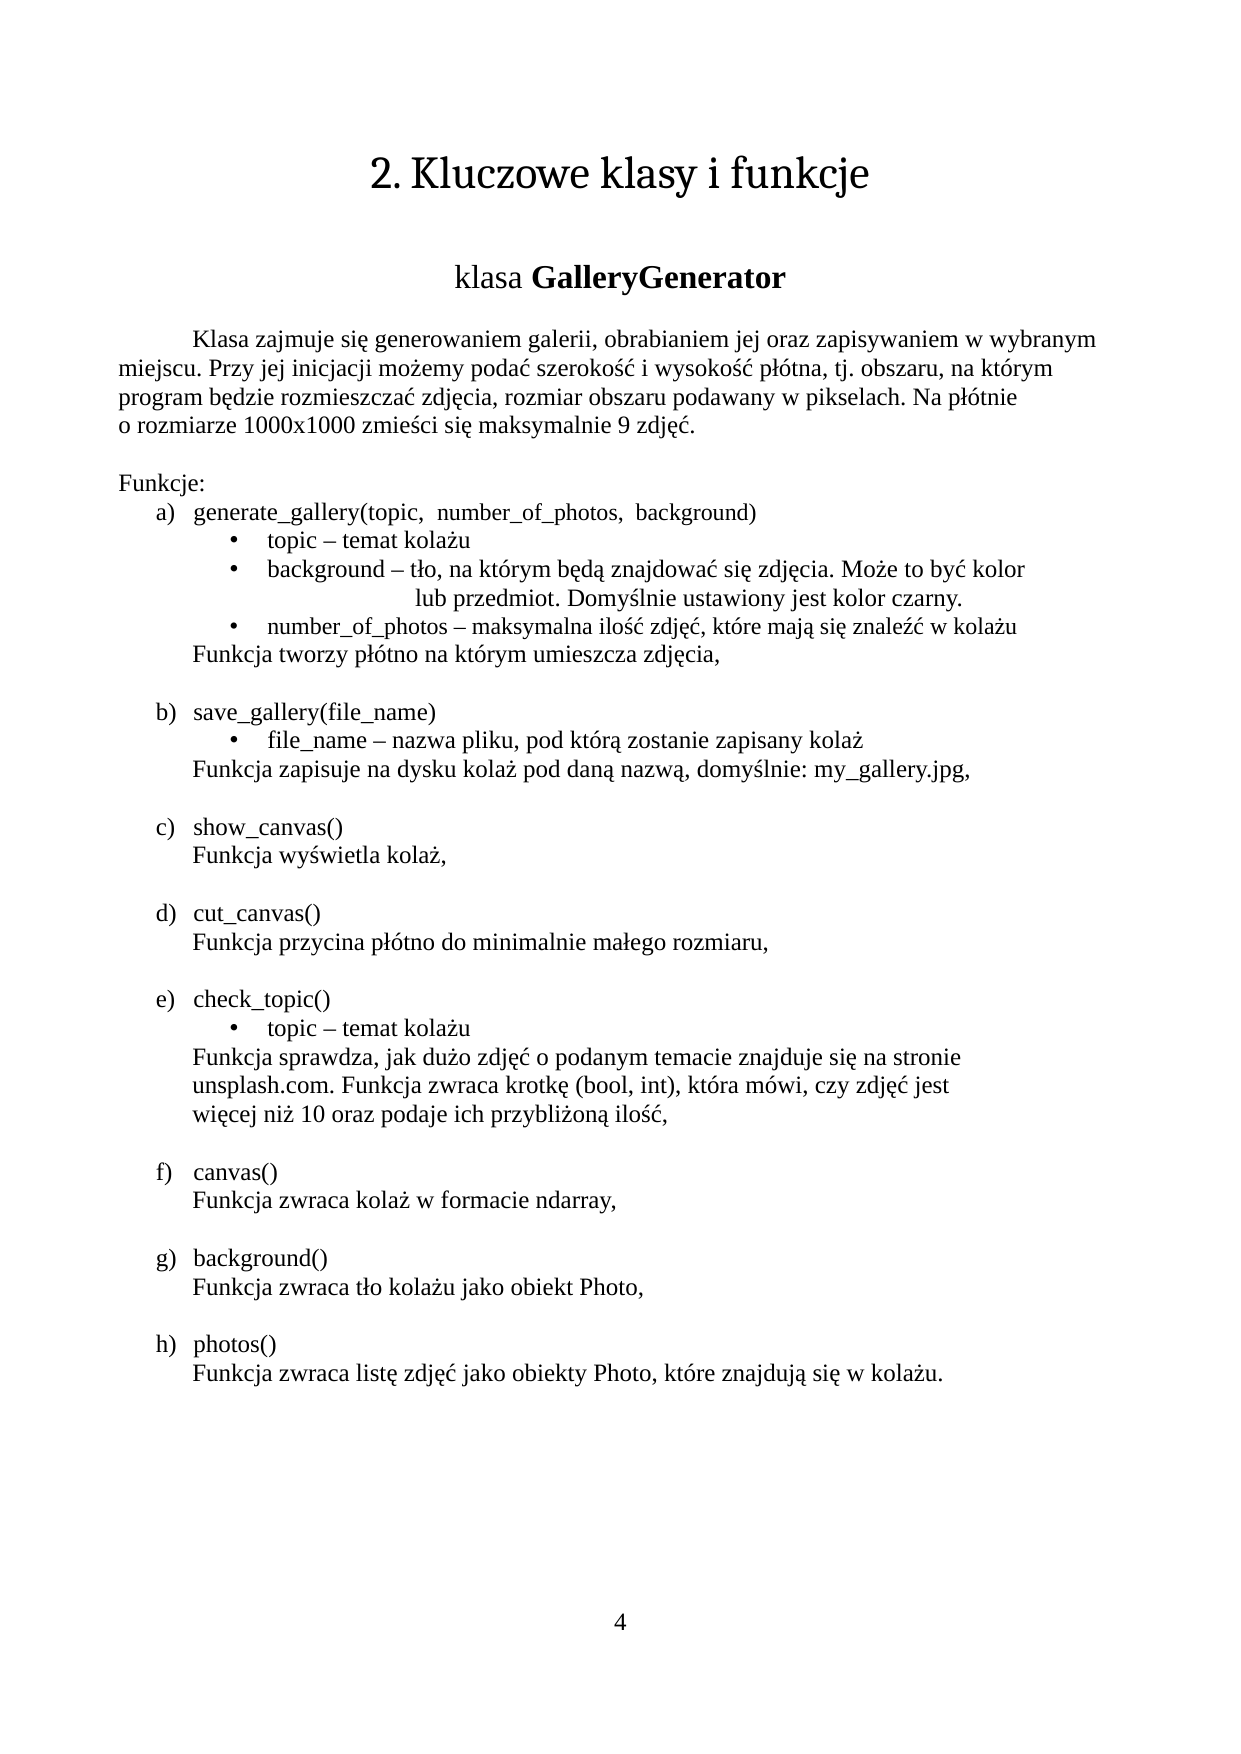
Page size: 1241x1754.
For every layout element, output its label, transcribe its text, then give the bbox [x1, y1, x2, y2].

text Funkcja wyświetla kolaż, [118, 841, 1122, 869]
list file_name – nazwa pliku, pod którą zostanie zapisany kolaż [229, 726, 1122, 754]
text Funkcje: [118, 468, 1122, 497]
text klasa GalleryGenerator [118, 257, 1122, 295]
list background() [156, 1243, 1122, 1272]
list photos() [156, 1329, 1122, 1358]
list check_topic() [156, 984, 1122, 1013]
list show_canvas() [156, 812, 1122, 841]
list topic – temat kolażu [229, 525, 1122, 554]
text Funkcja zwraca kolaż w formacie ndarray, [118, 1186, 1122, 1214]
text Funkcja zwraca listę zdjęć jako obiekty Photo, które znajdują się w kolażu. [118, 1358, 1122, 1387]
text 2. Kluczowe klasy i funkcje [118, 147, 1122, 199]
text Funkcja tworzy płótno na którym umieszcza zdjęcia, [118, 639, 1122, 668]
list canvas() [156, 1157, 1122, 1186]
text Funkcja sprawdza, jak dużo zdjęć o podanym temacie znajduje się na stronie unsplash.com. Funkcja zwraca krotkę (bool, int), która mówi, czy zdjęć jest więcej niż 10 oraz podaje ich przybliżoną ilość, [118, 1042, 1122, 1128]
text Funkcja zwraca tło kolażu jako obiekt Photo, [118, 1272, 1122, 1301]
text Klasa zajmuje się generowaniem galerii, obrabianiem jej oraz zapisywaniem w wybranym miejscu. Przy jej inicjacji możemy podać szerokość i wysokość płótna, tj. obszaru, na którym program będzie rozmieszczać zdjęcia, rozmiar obszaru podawany w pikselach. Na płótnie o rozmiarze 1000x1000 zmieści się maksymalnie 9 zdjęć. [118, 324, 1122, 439]
text Funkcja przycina płótno do minimalnie małego rozmiaru, [118, 927, 1122, 956]
list cut_canvas() [156, 898, 1122, 927]
list number_of_photos – maksymalna ilość zdjęć, które mają się znaleźć w kolażu [229, 612, 1122, 639]
text Funkcja zapisuje na dysku kolaż pod daną nazwą, domyślnie: my_gallery.jpg, [118, 754, 1122, 783]
list generate_gallery(topic, number_of_photos, background) [156, 497, 1122, 525]
list save_gallery(file_name) [156, 697, 1122, 726]
list background – tło, na którym będą znajdować się zdjęcia. Może to być kolor lub przedmiot. Domyślnie ustawiony jest kolor czarny. [229, 554, 1122, 612]
list topic – temat kolażu [229, 1013, 1122, 1042]
